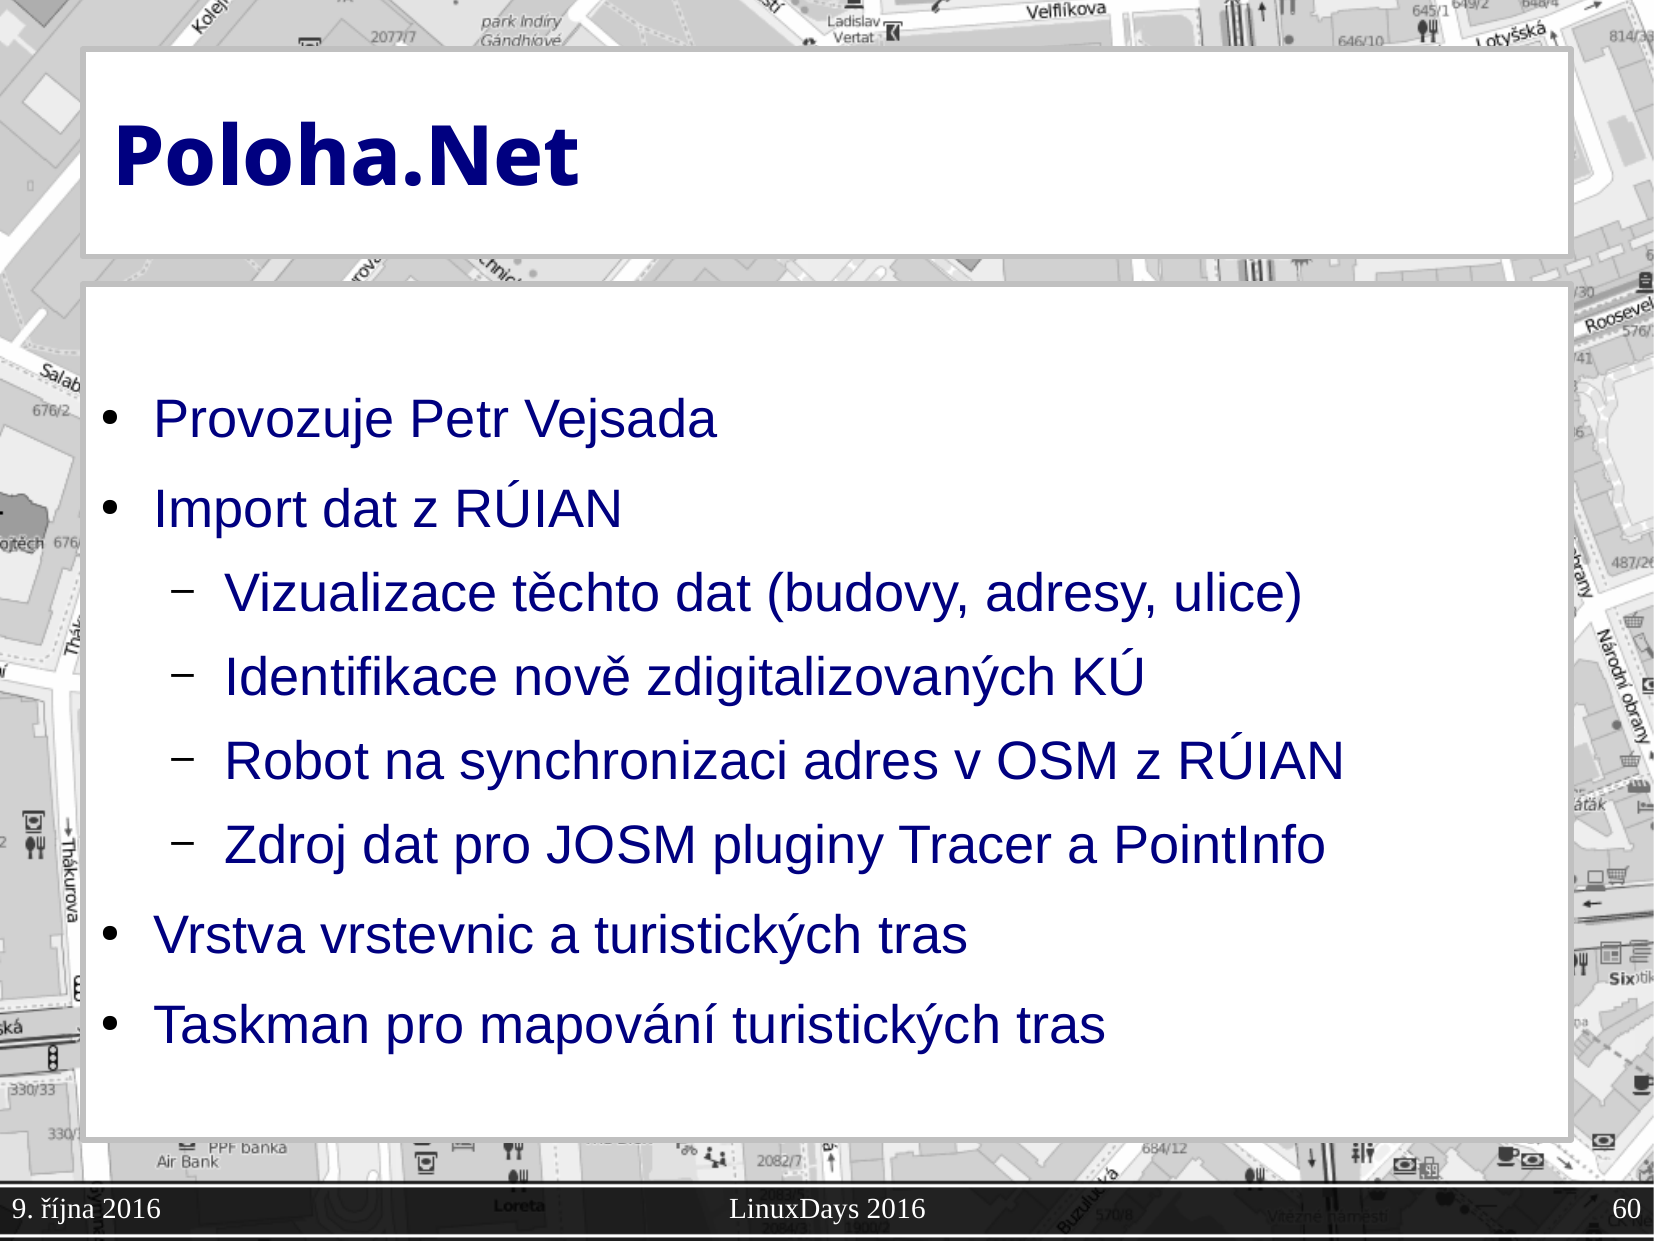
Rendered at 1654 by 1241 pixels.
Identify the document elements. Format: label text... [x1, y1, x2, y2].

list Provozuje Petr Vejsada Import dat z RÚIAN Vizualizace těchto dat (budovy, adresy, ulice) Identifikace nově zdigitalizovaných KÚ Robot na synchronizaci adres v OSM z RÚIAN Zdroj dat pro JOSM pluginy Tracer a PointInfo Vrstva vrstevnic a turistických tras Taskman pro mapování turistických tras [82, 284, 1571, 1140]
title Poloha.Net [82, 49, 1571, 257]
picture [0, 0, 1654, 1241]
